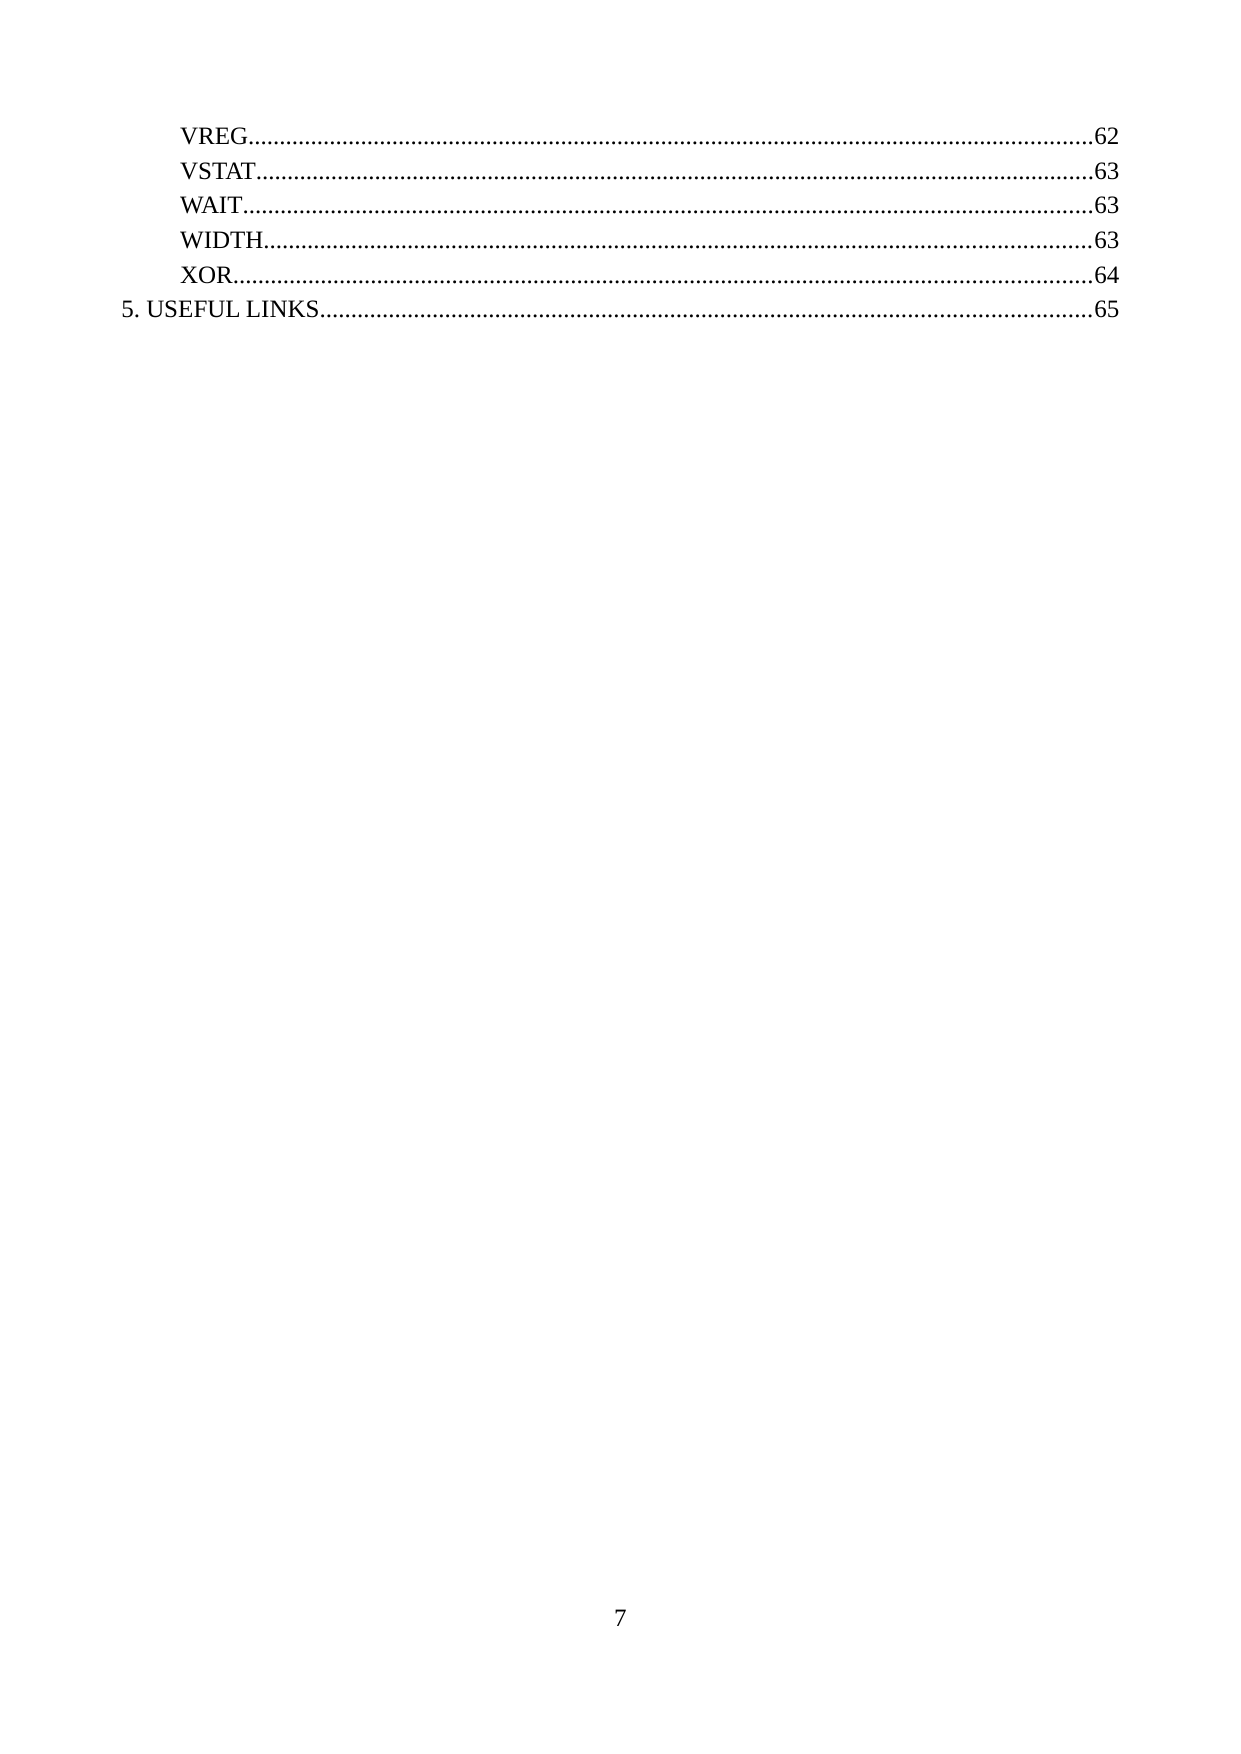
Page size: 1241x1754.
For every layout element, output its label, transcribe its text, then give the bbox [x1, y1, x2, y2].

text VREG 62 [180, 121, 1119, 150]
text WAIT 63 [180, 190, 1119, 219]
text WIDTH 63 [180, 225, 1119, 254]
text VSTAT 63 [180, 156, 1119, 184]
text XOR 64 [180, 260, 1119, 288]
text 5. USEFUL LINKS 65 [121, 294, 1119, 323]
